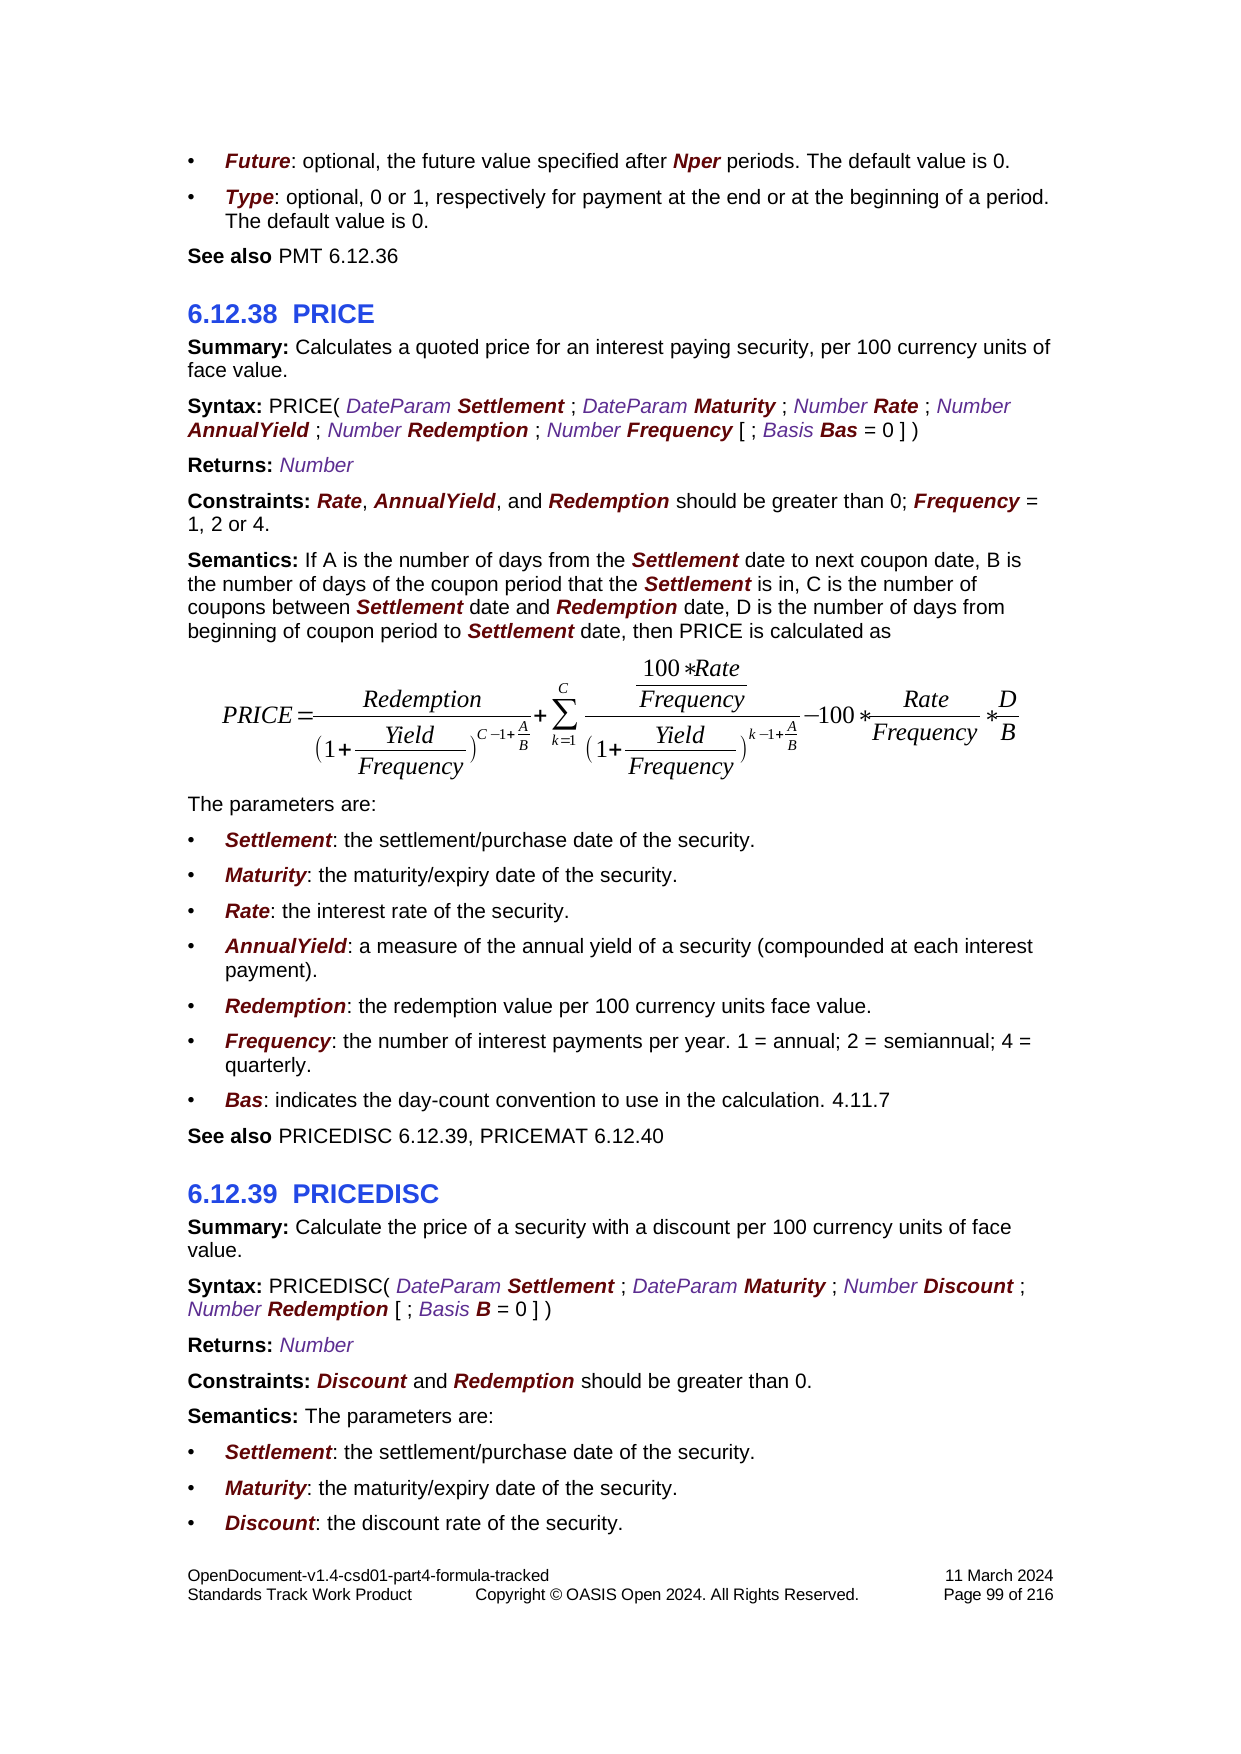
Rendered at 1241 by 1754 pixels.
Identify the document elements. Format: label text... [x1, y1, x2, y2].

subtitle PRICE [187, 299, 1053, 329]
text Summary: Calculate the price of a security with a discount per 100 currency units of face value. [187, 1215, 1053, 1262]
list Future: optional, the future value specified after Nper periods. The default value is 0. [187, 150, 1053, 173]
text Syntax: PRICE( DateParam Settlement ; DateParam Maturity ; Number Rate ; Number AnnualYield ; Number Redemption ; Number Frequency [ ; Basis Bas = 0 ] ) [187, 394, 1053, 442]
list Type: optional, 0 or 1, respectively for payment at the end or at the beginning of a period. The default value is 0. [187, 186, 1053, 233]
list Settlement: the settlement/purchase date of the security. [187, 828, 1053, 852]
list Frequency: the number of interest payments per year. 1 = annual; 2 = semiannual; 4 = quarterly. [187, 1030, 1053, 1077]
text Syntax: PRICEDISC( DateParam Settlement ; DateParam Maturity ; Number Discount ; Number Redemption [ ; Basis B = 0 ] ) [187, 1274, 1053, 1321]
text Returns: Number [187, 1333, 1053, 1357]
text Constraints: Rate, AnnualYield, and Redemption should be greater than 0; Frequency = 1, 2 or 4. [187, 489, 1053, 536]
list Discount: the discount rate of the security. [187, 1512, 1053, 1535]
text Semantics: If A is the number of days from the Settlement date to next coupon date, B is the number of days of the coupon period that the Settlement is in, C is the number of coupons between Settlement date and Redemption date, D is the number of days from beginning of coupon period to Settlement date, then PRICE is calculated as [187, 548, 1053, 643]
list Maturity: the maturity/expiry date of the security. [187, 1476, 1053, 1499]
text See also PRICEDISC 6.12.39, PRICEMAT 6.12.40 [187, 1124, 1053, 1148]
list Rate: the interest rate of the security. [187, 899, 1053, 923]
list Maturity: the maturity/expiry date of the security. [187, 864, 1053, 887]
subtitle PRICEDISC [187, 1179, 1053, 1209]
text See also PMT 6.12.36 [187, 245, 1053, 268]
list Redemption: the redemption value per 100 currency units face value. [187, 994, 1053, 1018]
text The parameters are: [187, 792, 1053, 816]
text Returns: Number [187, 454, 1053, 477]
text Summary: Calculates a quoted price for an interest paying security, per 100 currency units of face value. [187, 335, 1053, 382]
list AnnualYield: a measure of the annual yield of a security (compounded at each interest payment). [187, 935, 1053, 982]
text Semantics: The parameters are: [187, 1405, 1053, 1428]
list Settlement: the settlement/purchase date of the security. [187, 1440, 1053, 1464]
text Constraints: Discount and Redemption should be greater than 0. [187, 1369, 1053, 1393]
list Bas: indicates the day-count convention to use in the calculation. 4.11.7 [187, 1089, 1053, 1112]
